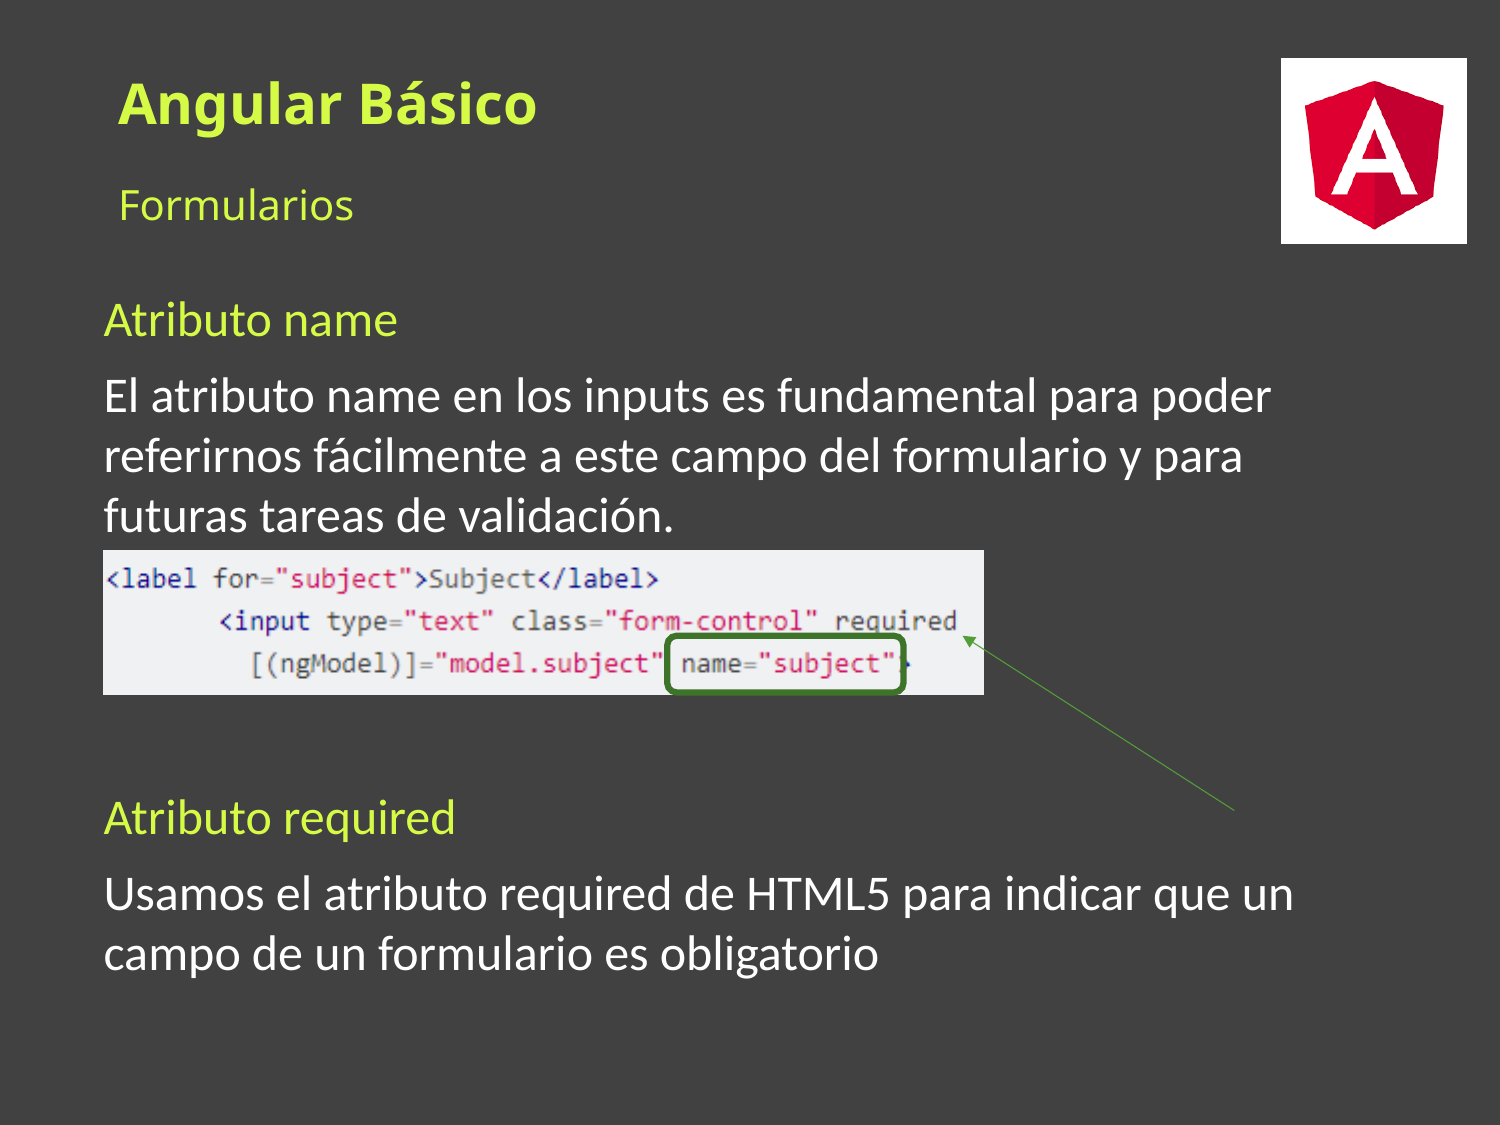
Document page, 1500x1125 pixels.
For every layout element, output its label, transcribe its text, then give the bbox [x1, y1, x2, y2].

title Angular Básico [103, 59, 1282, 144]
picture [1281, 58, 1467, 244]
picture [103, 550, 984, 695]
picture [671, 639, 900, 689]
list Formularios [103, 163, 1282, 244]
list Atributo name El atributo name en los inputs es fundamental para poder referirnos fácilmente a este campo del formulario y para futuras tareas de validación. Atributo required Usamos el atributo required de HTML5 para indicar que un campo de un formulario es obligatorio [88, 278, 1383, 993]
